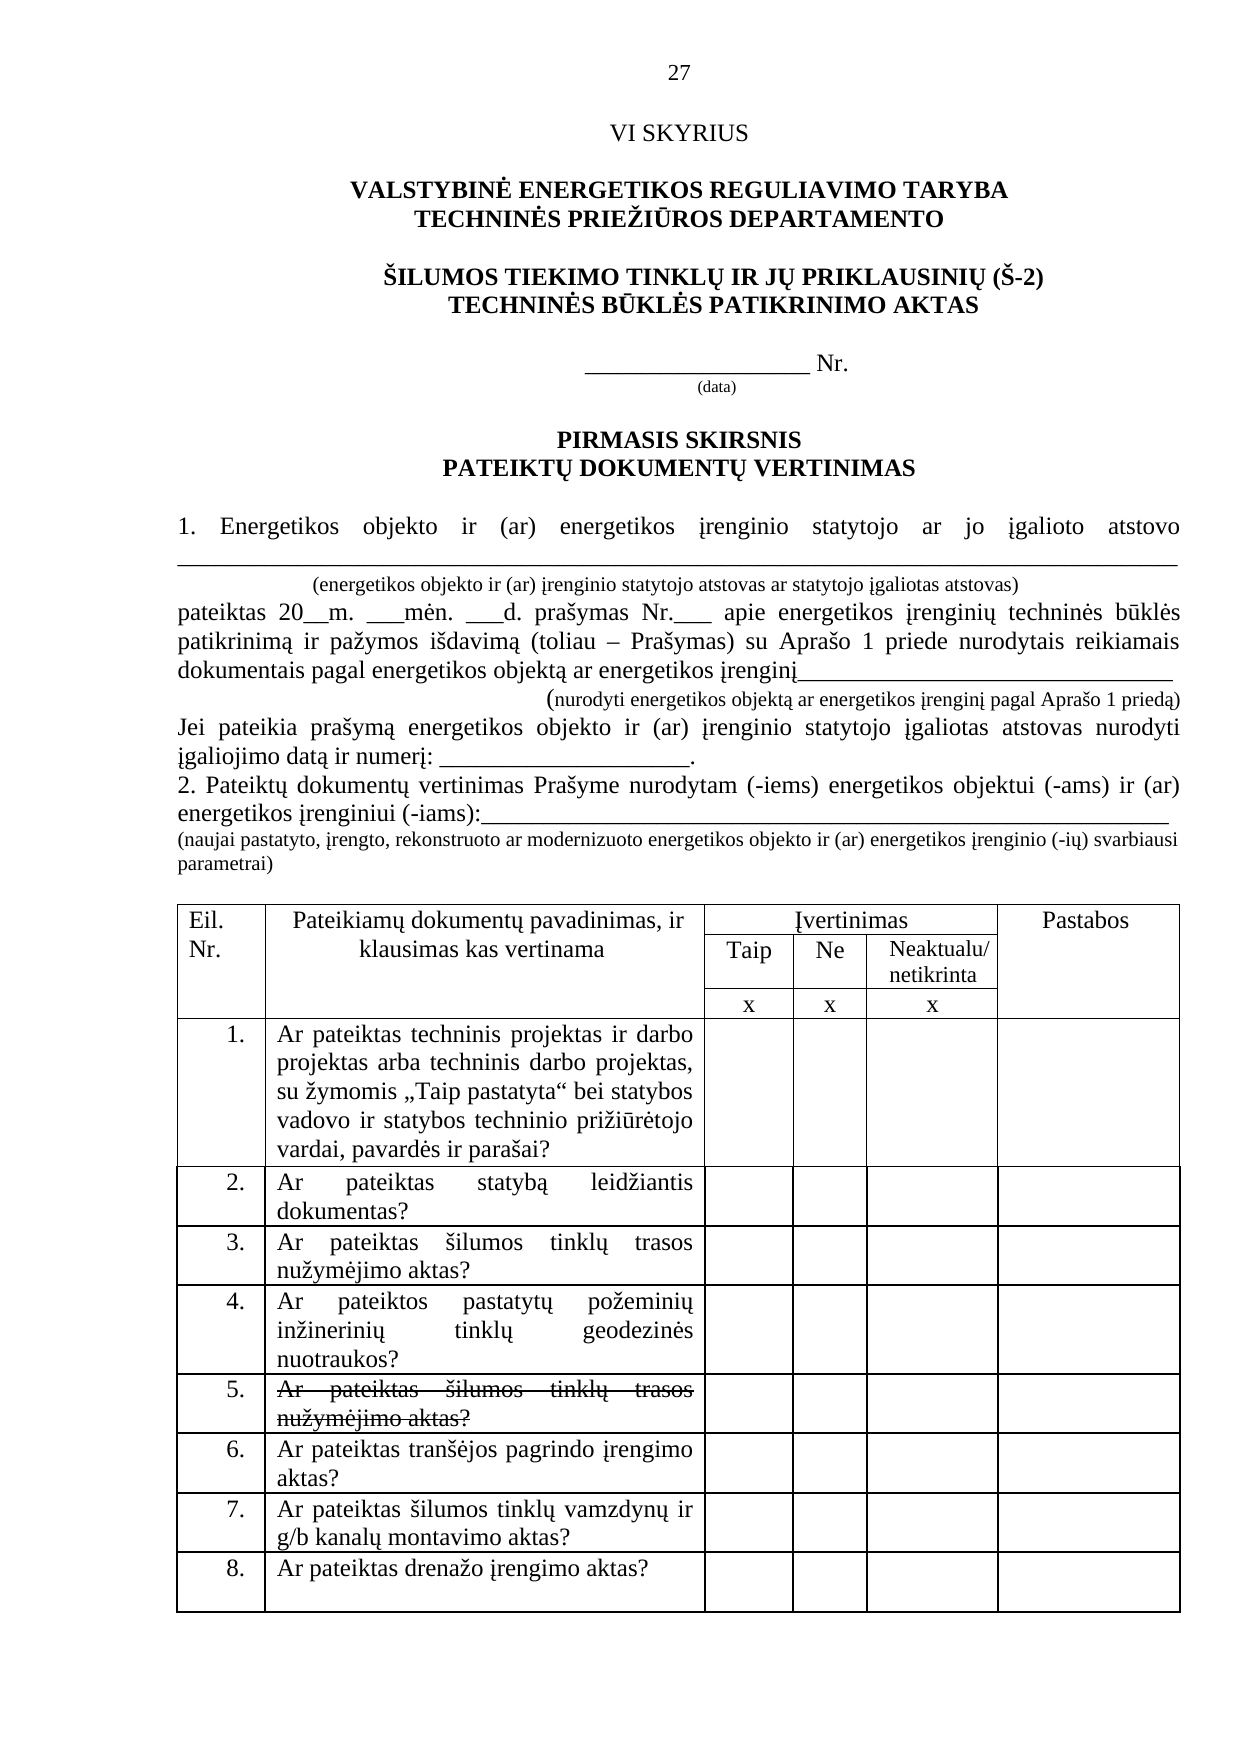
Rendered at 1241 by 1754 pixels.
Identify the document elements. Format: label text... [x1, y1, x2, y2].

table_cell [706, 1553, 792, 1611]
table_cell Ar pateiktas techninis projektas ir darbo projektas arba techninis darbo projektas, su žymomis „Taip pastatyta“ bei statybos vadovo ir statybos techninio prižiūrėtojo vardai, pavardės ir parašai? [266, 1019, 704, 1166]
text (data) [177, 377, 1181, 396]
table_cell x [794, 989, 866, 1018]
table_cell Ar pateiktas statybą leidžiantis dokumentas? [266, 1167, 704, 1224]
table_header Pastabos [998, 905, 1179, 1018]
table_cell Ar pateiktas drenažo įrengimo aktas? [266, 1553, 704, 1611]
table_cell [706, 1375, 792, 1432]
text (naujai pastatyto, įrengto, rekonstruoto ar modernizuoto energetikos objekto ir (ar) energetikos įrenginio (-ių) svarbiausi parametrai) [177, 827, 1181, 875]
table_cell [794, 1494, 866, 1551]
table_cell [867, 1019, 997, 1166]
text PIRMASIS SKIRSNIS [177, 425, 1181, 453]
table_cell [794, 1167, 866, 1224]
table_cell [998, 1019, 1179, 1166]
table_cell [868, 1167, 997, 1224]
table_cell Ar pateiktas šilumos tinklų trasos nužymėjimo aktas? [266, 1227, 704, 1284]
text PATEIKTŲ DOKUMENTŲ VERTINIMAS [177, 453, 1181, 482]
table_cell x [705, 989, 793, 1018]
table_cell Ne [794, 935, 866, 988]
text TECHNINĖS BŪKLĖS PATIKRINIMO AKTAS [177, 291, 1181, 319]
table_cell 5. [178, 1375, 264, 1432]
text VALSTYBINĖ ENERGETIKOS REGULIAVIMO TARYBA [177, 176, 1181, 204]
text __________________ Nr. [177, 348, 1181, 377]
table_cell [999, 1553, 1179, 1611]
text 2. Pateiktų dokumentų vertinimas Prašyme nurodytam (-iems) energetikos objektui (-ams) ir (ar) energetikos įrenginiui (-iams):_______________________________________________________ [177, 770, 1181, 827]
table_cell [794, 1553, 866, 1611]
table_cell [999, 1286, 1179, 1372]
table_cell 7. [178, 1494, 264, 1551]
table_cell x [867, 989, 997, 1018]
table_cell [868, 1375, 997, 1432]
table_cell [999, 1494, 1179, 1551]
text ŠILUMOS TIEKIMO TINKLŲ IR JŲ PRIKLAUSINIŲ (Š-2) [177, 262, 1181, 291]
table_cell 8. [178, 1553, 264, 1611]
table_cell [706, 1167, 792, 1224]
table_cell [706, 1286, 792, 1372]
table_cell Ar pateiktas šilumos tinklų vamzdynų ir g/b kanalų montavimo aktas? [266, 1494, 704, 1551]
table_cell [868, 1553, 997, 1611]
table_cell [706, 1494, 792, 1551]
table_cell Ar pateiktos pastatytų požeminių inžinerinių tinklų geodezinės nuotraukos? [266, 1286, 704, 1372]
table_cell [999, 1227, 1179, 1284]
table_cell [868, 1494, 997, 1551]
table_cell [794, 1434, 866, 1492]
table_cell [794, 1227, 866, 1284]
table_cell Taip [705, 935, 793, 988]
table_cell [999, 1434, 1179, 1492]
table_cell [794, 1019, 866, 1166]
table_header Neaktualu/netikrinta [878, 935, 997, 988]
table_cell [867, 935, 878, 988]
table_header Eil. Nr. [178, 905, 265, 1018]
text TECHNINĖS PRIEŽIŪROS DEPARTAMENTO [177, 204, 1181, 233]
table_cell 4. [178, 1286, 264, 1372]
text pateiktas 20__m. ___mėn. ___d. prašymas Nr.___ apie energetikos įrenginių techninės būklės patikrinimą ir pažymos išdavimą (toliau – Prašymas) su Aprašo 1 priede nurodytais reikiamais dokumentais pagal energetikos objektą ar energetikos įrenginį______________________________ [177, 597, 1181, 683]
text VI SKYRIUS [177, 118, 1181, 147]
text Jei pateikia prašymą energetikos objekto ir (ar) įrenginio statytojo įgaliotas atstovas nurodyti įgaliojimo datą ir numerį: ____________________. [177, 712, 1181, 770]
table_cell 2. . [178, 1167, 264, 1224]
table_cell 1. 1. [178, 1019, 265, 1166]
table_cell 3. [178, 1227, 264, 1284]
table_cell [794, 1375, 866, 1432]
text (nurodyti energetikos objektą ar energetikos įrenginį pagal Aprašo 1 priedą) [177, 683, 1181, 712]
table_cell [999, 1375, 1179, 1432]
table_header Įvertinimas [705, 905, 997, 934]
table_cell [999, 1167, 1179, 1224]
text 1. Energetikos objekto ir (ar) energetikos įrenginio statytojo ar jo įgalioto atstovo ________________________________________________________________________________ (energetikos objekto ir (ar) įrenginio statytojo atstovas ar statytojo įgaliotas atstovas) [177, 511, 1181, 597]
table_cell [706, 1227, 792, 1284]
table_cell Ar pateiktas šilumos tinklų trasos nužymėjimo aktas? [266, 1375, 704, 1432]
table_header Pateikiamų dokumentų pavadinimas, ir klausimas kas vertinama [266, 905, 704, 1018]
table_cell [868, 1227, 997, 1284]
table_cell [706, 1434, 792, 1492]
table_cell [705, 1019, 793, 1166]
table_cell Ar pateiktas tranšėjos pagrindo įrengimo aktas? [266, 1434, 704, 1492]
table_cell [868, 1286, 997, 1372]
table_cell [794, 1286, 866, 1372]
table_cell [868, 1434, 997, 1492]
table_cell 6. [178, 1434, 264, 1492]
